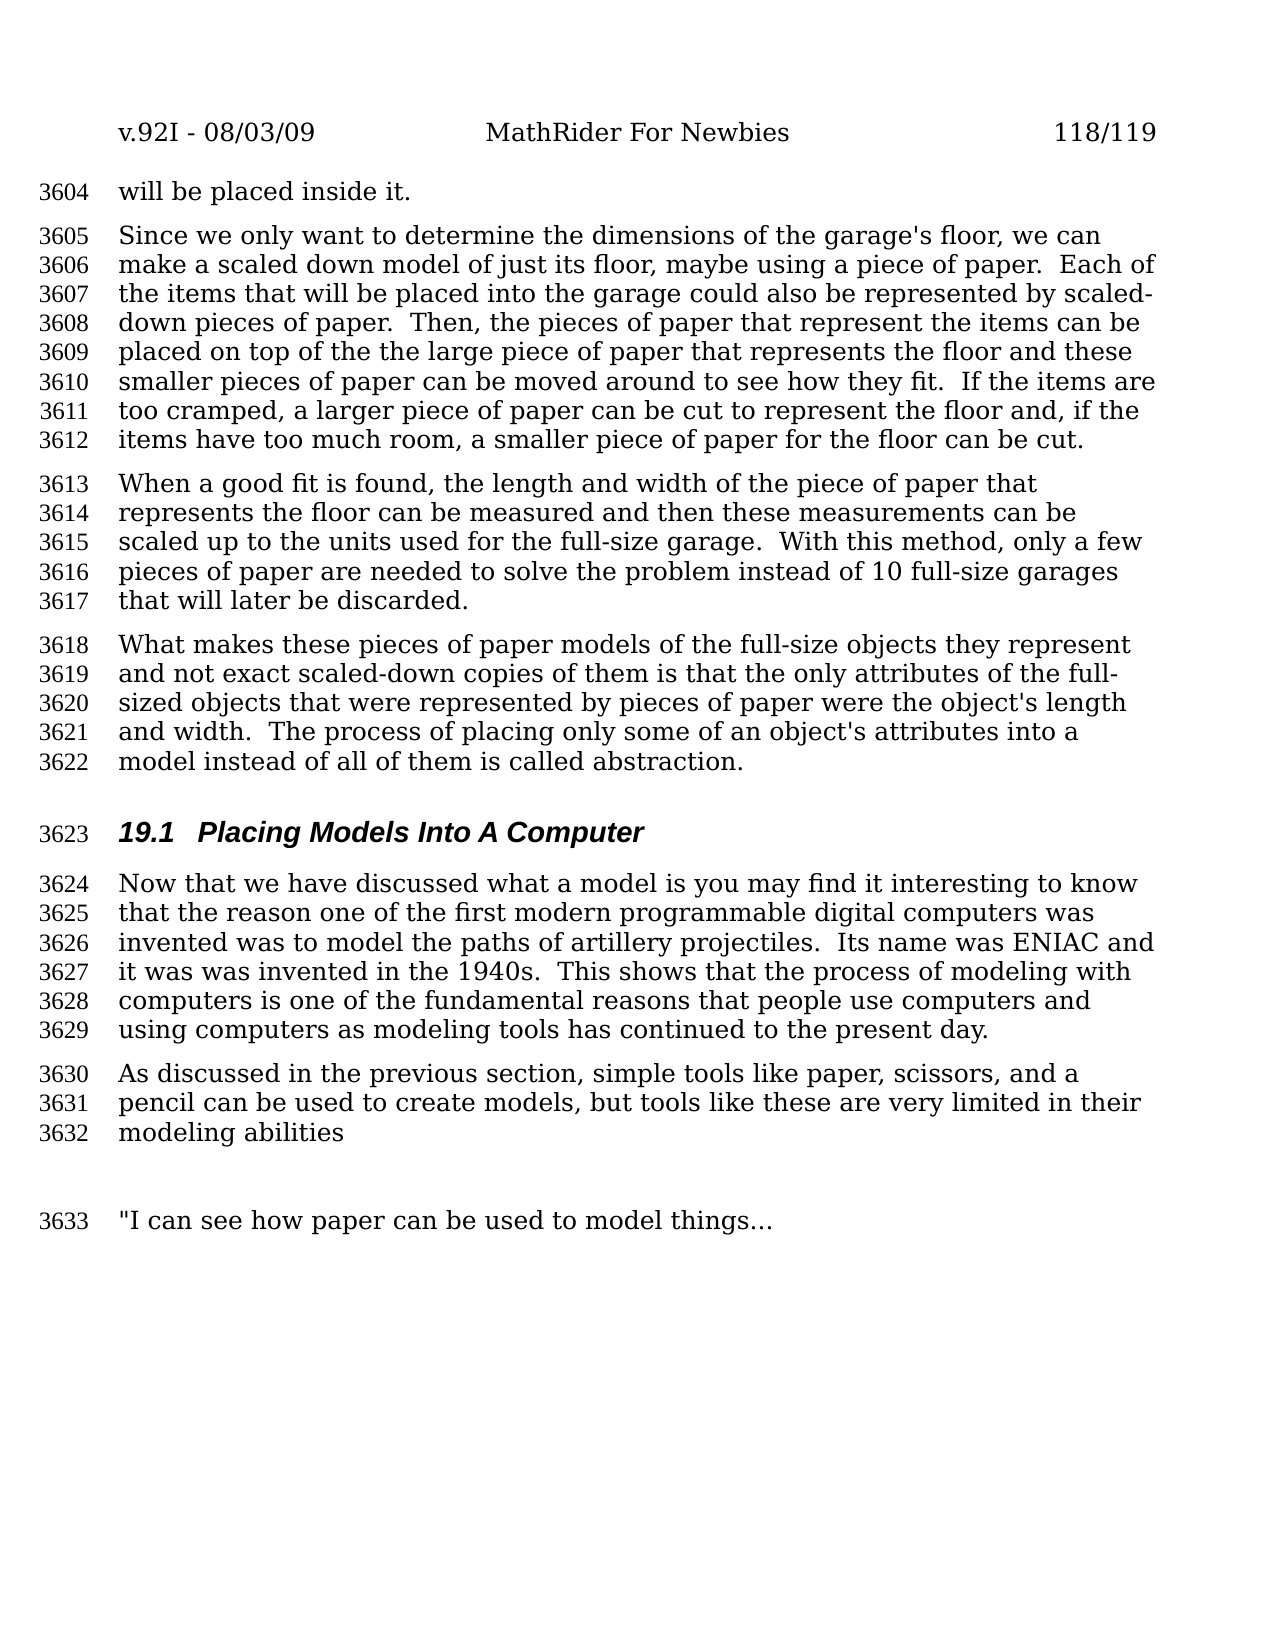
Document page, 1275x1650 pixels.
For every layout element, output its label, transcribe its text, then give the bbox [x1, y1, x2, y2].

text Since we only want to determine the dimensions of the garage's floor, we can make a scaled down model of just its floor, maybe using a piece of paper. Each of the items that will be placed into the garage could also be represented by scaled-down pieces of paper. Then, the pieces of paper that represent the items can be placed on top of the the large piece of paper that represents the floor and these smaller pieces of paper can be moved around to see how they fit. If the items are too cramped, a larger piece of paper can be cut to represent the floor and, if the items have too much room, a smaller piece of paper for the floor can be cut. [118, 221, 1157, 454]
subtitle Placing Models Into A Computer [118, 815, 1157, 848]
text When a good fit is found, the length and width of the piece of paper that represents the floor can be measured and then these measurements can be scaled up to the units used for the full-size garage. With this method, only a few pieces of paper are needed to solve the problem instead of 10 full-size garages that will later be discarded. [118, 469, 1157, 615]
text As discussed in the previous section, simple tools like paper, scissors, and a pencil can be used to create models, but tools like these are very limited in their modeling abilities [118, 1059, 1157, 1147]
text will be placed inside it. [118, 177, 1157, 206]
text What makes these pieces of paper models of the full-size objects they represent and not exact scaled-down copies of them is that the only attributes of the full-sized objects that were represented by pieces of paper were the object's length and width. The process of placing only some of an object's attributes into a model instead of all of them is called abstraction. [118, 630, 1157, 776]
text "I can see how paper can be used to model things... [118, 1206, 1157, 1235]
text Now that we have discussed what a model is you may find it interesting to know that the reason one of the first modern programmable digital computers was invented was to model the paths of artillery projectiles. Its name was ENIAC and it was was invented in the 1940s. This shows that the process of modeling with computers is one of the fundamental reasons that people use computers and using computers as modeling tools has continued to the present day. [118, 869, 1157, 1044]
